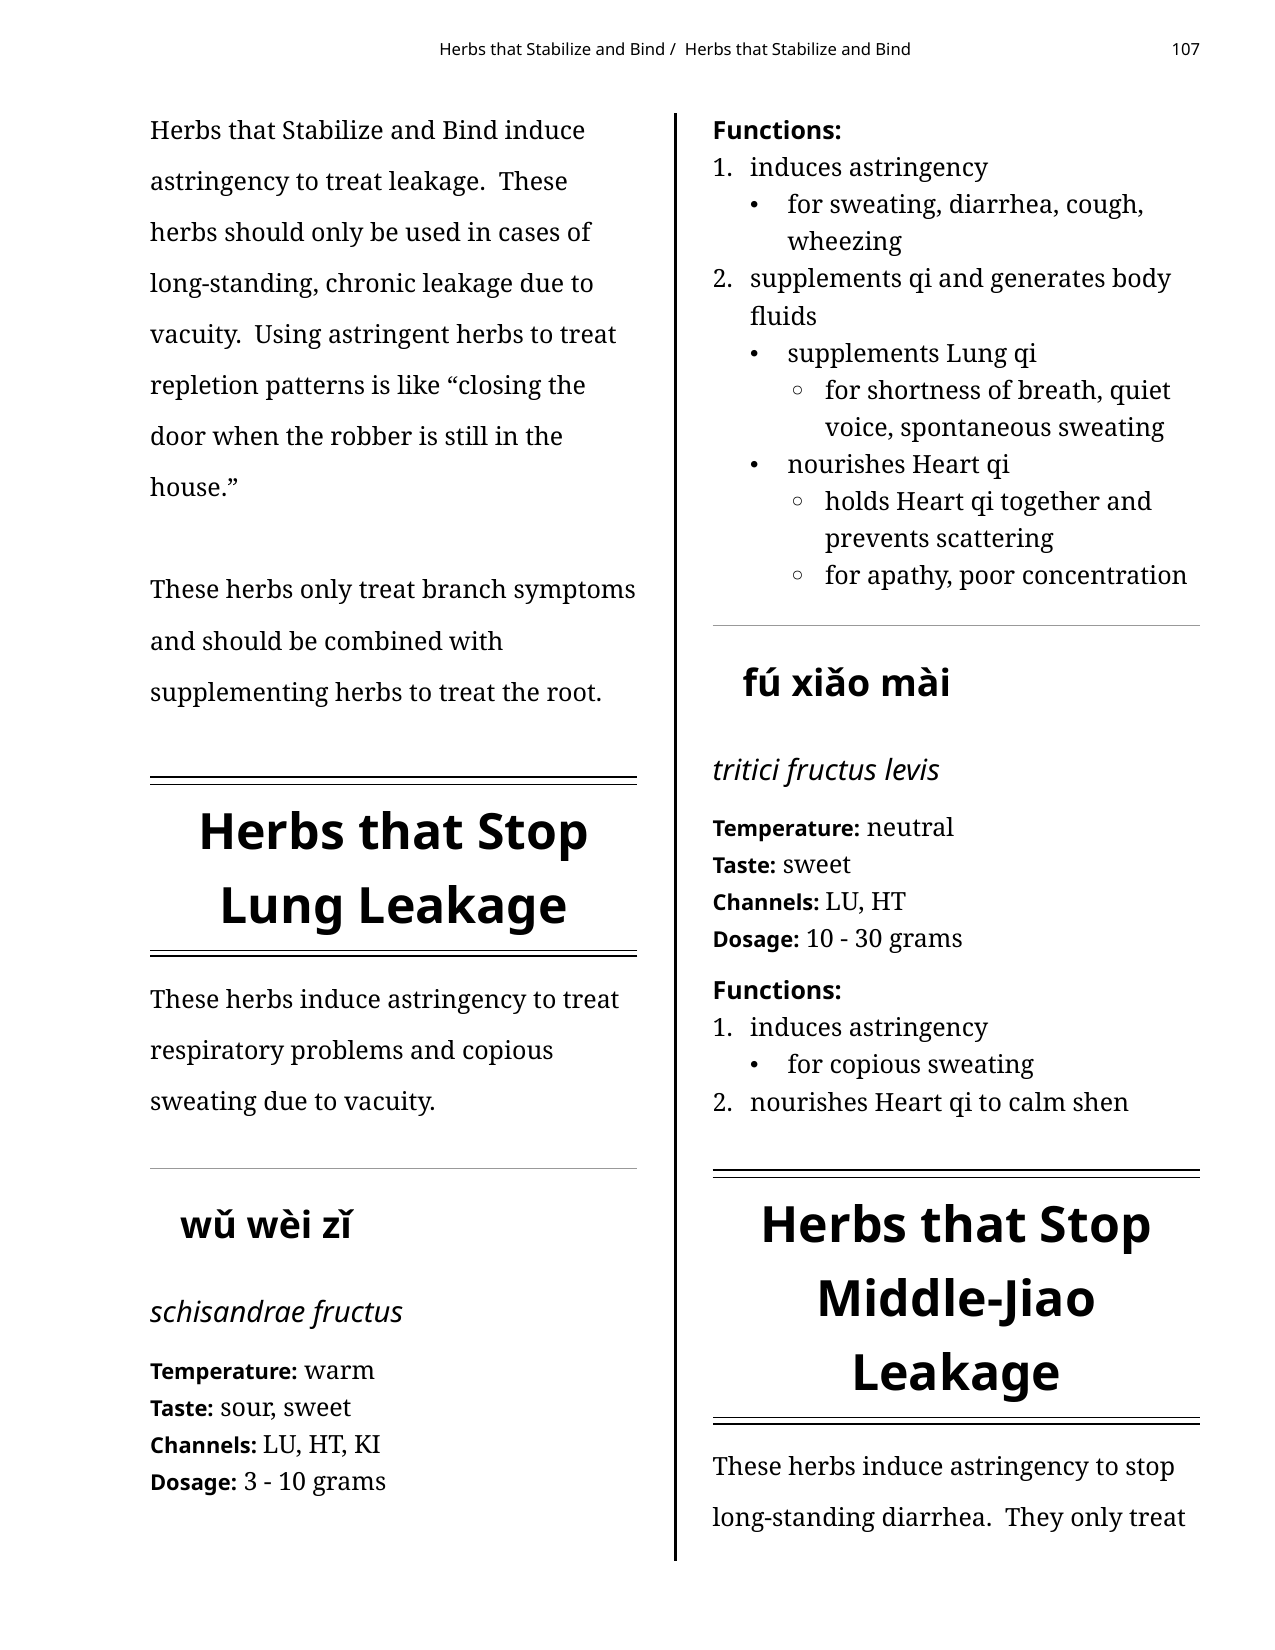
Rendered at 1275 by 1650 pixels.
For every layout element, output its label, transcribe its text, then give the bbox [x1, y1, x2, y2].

list for copious sweating [750, 1047, 1200, 1081]
text Temperature: neutral [712, 809, 1200, 844]
list induces astringency [712, 1010, 1200, 1044]
text tritici fructus levis [712, 749, 1200, 788]
list nourishes Heart qi to calm shen [712, 1084, 1200, 1118]
subtitle Functions: [712, 973, 1200, 1007]
text Temperature: warm [150, 1352, 637, 1386]
list for shortness of breath, quiet voice, spontaneous sweating [787, 372, 1200, 443]
subtitle Herbs that Stop Middle-Jiao Leakage [712, 1178, 1200, 1424]
text Dosage: 10 - 30 grams [712, 921, 1200, 955]
subtitle [150, 951, 637, 955]
text Channels: LU, HT, KI [150, 1426, 637, 1461]
list nourishes Heart qi [750, 446, 1200, 481]
subtitle wǔ wèi zǐ [150, 1169, 637, 1279]
text These herbs only treat branch symptoms and should be combined with supplementing herbs to treat the root. [150, 572, 637, 708]
text Dosage: 3 - 10 grams [150, 1463, 637, 1498]
text Herbs that Stabilize and Bind induce astringency to treat leakage. These herbs should only be used in cases of long-standing, chronic leakage due to vacuity. Using astringent herbs to treat repletion patterns is like “closing the door when the robber is still in the house.” [150, 113, 637, 504]
subtitle fú xiǎo mài [712, 626, 1200, 737]
list for apathy, poor concentration [787, 558, 1200, 592]
text schisandrae fructus [150, 1292, 637, 1331]
list for sweating, diarrhea, cough, wheezing [750, 187, 1200, 258]
list supplements qi and generates body fluids [712, 261, 1200, 332]
subtitle [150, 778, 637, 784]
list induces astringency [712, 150, 1200, 184]
list supplements Lung qi [750, 335, 1200, 369]
text Taste: sweet [712, 847, 1200, 881]
text Taste: sour, sweet [150, 1389, 637, 1423]
subtitle [712, 1170, 1200, 1177]
subtitle Functions: [712, 113, 1200, 147]
list holds Heart qi together and prevents scattering [787, 483, 1200, 555]
text These herbs induce astringency to stop long-standing diarrhea. They only treat [712, 1448, 1200, 1534]
text These herbs induce astringency to treat respiratory problems and copious sweating due to vacuity. [150, 981, 637, 1117]
subtitle Herbs that Stop Lung Leakage [150, 785, 637, 950]
text Channels: LU, HT [712, 884, 1200, 918]
